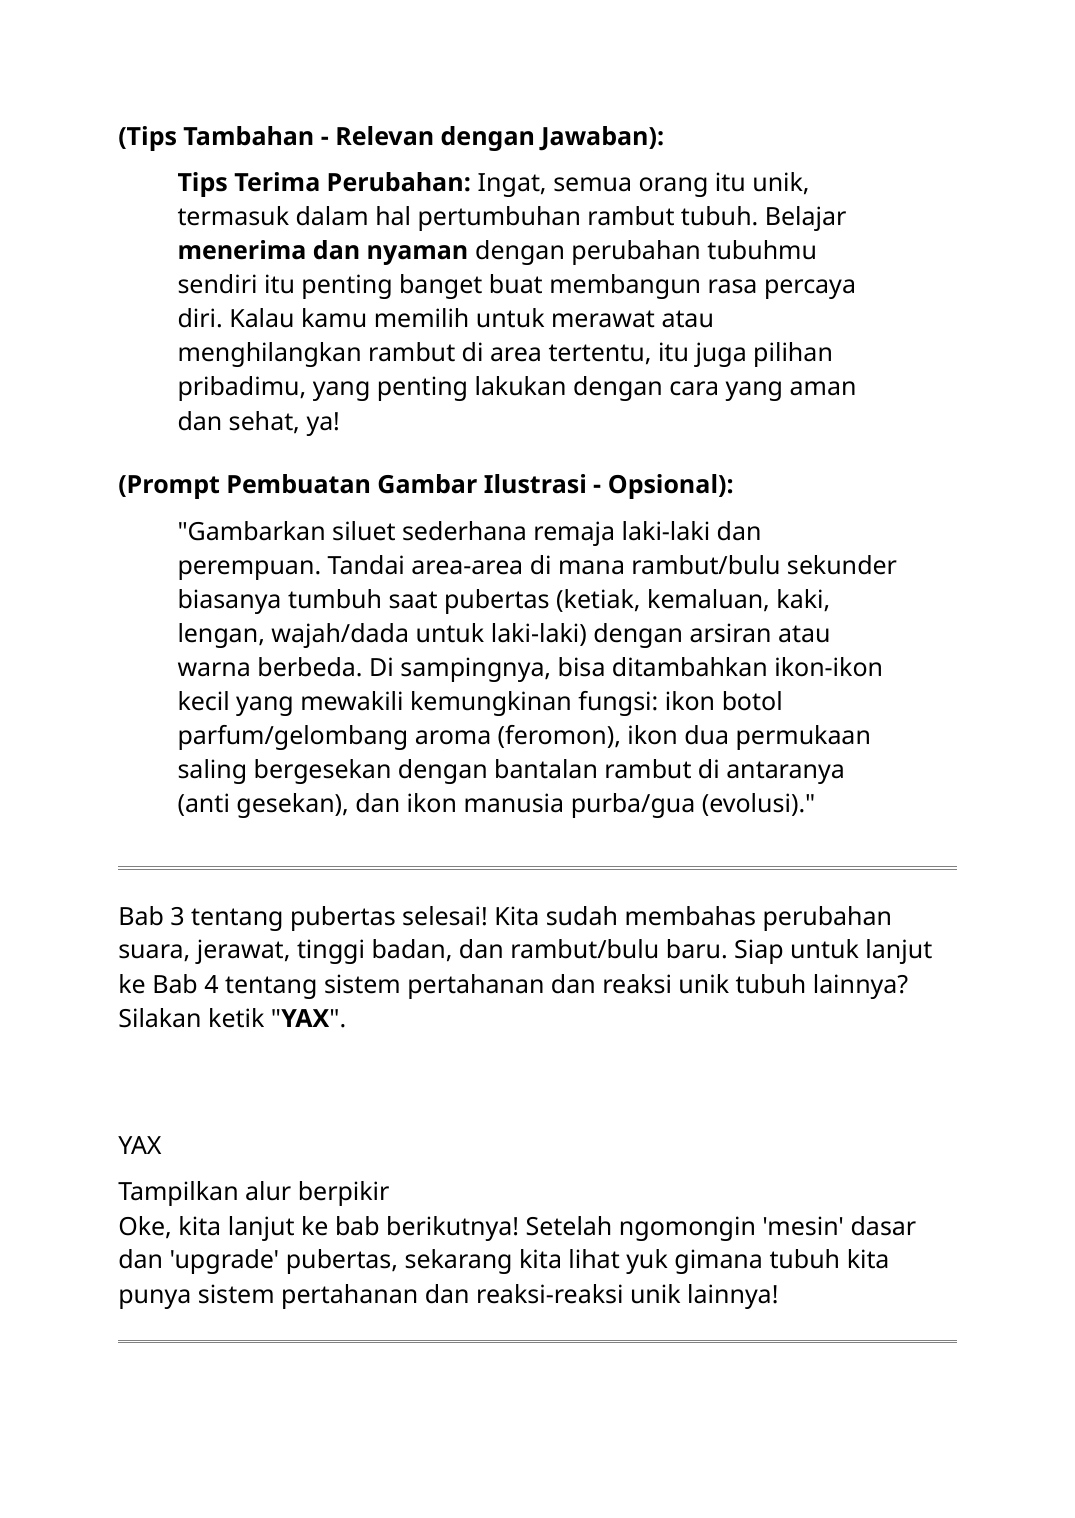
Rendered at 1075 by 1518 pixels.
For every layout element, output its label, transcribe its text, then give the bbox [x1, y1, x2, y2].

text YAX [118, 1127, 957, 1162]
text Tampilkan alur berpikir [118, 1174, 957, 1208]
text Oke, kita lanjut ke bab berikutnya! Setelah ngomongin 'mesin' dasar dan 'upgrade' pubertas, sekarang kita lihat yuk gimana tubuh kita punya sistem pertahanan dan reaksi-reaksi unik lainnya! [118, 1208, 957, 1310]
text (Tips Tambahan - Relevan dengan Jawaban): [118, 118, 957, 152]
text "Gambarkan siluet sederhana remaja laki-laki dan perempuan. Tandai area-area di mana rambut/bulu sekunder biasanya tumbuh saat pubertas (ketiak, kemaluan, kaki, lengan, wajah/dada untuk laki-laki) dengan arsiran atau warna berbeda. Di sampingnya, bisa ditambahkan ikon-ikon kecil yang mewakili kemungkinan fungsi: ikon botol parfum/gelombang aroma (feromon), ikon dua permukaan saling bergesekan dengan bantalan rambut di antaranya (anti gesekan), dan ikon manusia purba/gua (evolusi)." [177, 513, 898, 820]
text Tips Terima Perubahan: Ingat, semua orang itu unik, termasuk dalam hal pertumbuhan rambut tubuh. Belajar menerima dan nyaman dengan perubahan tubuhmu sendiri itu penting banget buat membangun rasa percaya diri. Kalau kamu memilih untuk merawat atau menghilangkan rambut di area tertentu, itu juga pilihan pribadimu, yang penting lakukan dengan cara yang aman dan sehat, ya! [177, 165, 898, 437]
text (Prompt Pembuatan Gambar Ilustrasi - Opsional): [118, 467, 957, 501]
text Bab 3 tentang pubertas selesai! Kita sudah membahas perubahan suara, jerawat, tinggi badan, dan rambut/bulu baru. Siap untuk lanjut ke Bab 4 tentang sistem pertahanan dan reaksi unik tubuh lainnya? Silakan ketik "YAX". [118, 898, 957, 1034]
